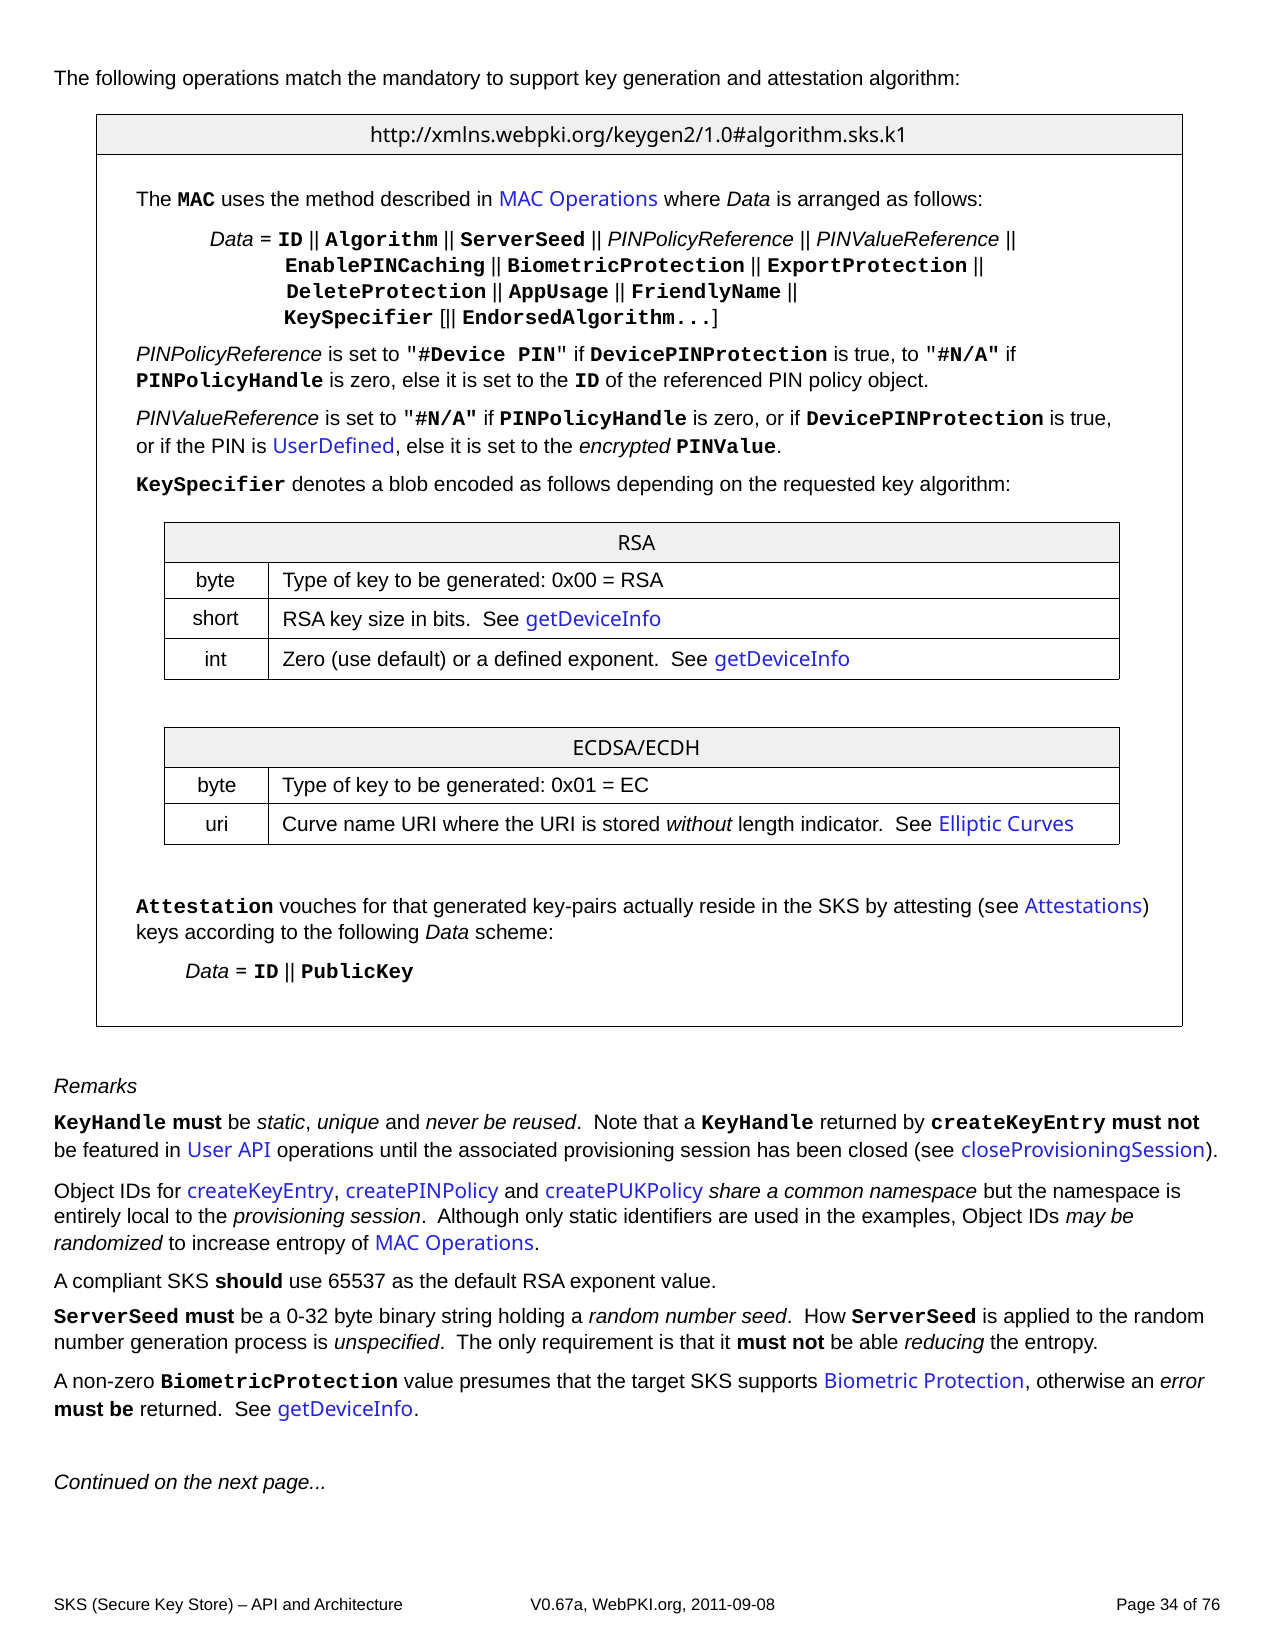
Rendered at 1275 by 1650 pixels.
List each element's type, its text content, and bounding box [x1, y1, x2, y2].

text A compliant SKS should use 65537 as the default RSA exponent value. [54, 1268, 1221, 1292]
table_cell byte [165, 563, 268, 598]
table_cell Type of key to be generated: 0x00 = RSA [269, 563, 1119, 598]
table_cell short [165, 599, 268, 638]
text The following operations match the mandatory to support key generation and attestation algorithm: [54, 66, 1221, 90]
text ServerSeed must be a 0-32 byte binary string holding a random number seed. How ServerSeed is applied to the random number generation process is unspecified. The only requirement is that it must not be able reducing the entropy. [54, 1304, 1221, 1354]
table_cell int [165, 639, 268, 679]
table_header ECDSA/ECDH [165, 728, 1119, 767]
table_cell Type of key to be generated: 0x01 = EC [269, 768, 1119, 803]
table_header RSA [165, 523, 1119, 562]
text Object IDs for createKeyEntry, createPINPolicy and createPUKPolicy share a common namespace but the namespace is entirely local to the provisioning session. Although only static identifiers are used in the examples, Object IDs may be randomized to increase entropy of MAC Operations. [54, 1176, 1221, 1257]
text Remarks [54, 1074, 1221, 1098]
text KeyHandle must be static, unique and never be reused. Note that a KeyHandle returned by createKeyEntry must not be featured in User API operations until the associated provisioning session has been closed (see closeProvisioningSession). [54, 1110, 1221, 1164]
table_cell Curve name URI where the URI is stored without length indicator. See Elliptic Curves [269, 804, 1119, 843]
table_cell uri [165, 804, 268, 843]
text A non-zero BiometricProtection value presumes that the target SKS supports Biometric Protection, otherwise an error must be returned. See getDeviceInfo. [54, 1366, 1221, 1423]
text Continued on the next page... [54, 1470, 1221, 1494]
table_cell Zero (use default) or a defined exponent. See getDeviceInfo [269, 639, 1119, 679]
table_header http://xmlns.webpki.org/keygen2/1.0#algorithm.sks.k1 [97, 115, 1182, 154]
table_cell RSA key size in bits. See getDeviceInfo [269, 599, 1119, 638]
table_cell byte [165, 768, 268, 803]
table_cell The MAC uses the method described in MAC Operations where Data is arranged as follows: Data = ID || Algorithm || ServerSeed || PINPolicyReference || PINValueReference || EnablePINCaching || BiometricProtection || ExportProtection || DeleteProtection || AppUsage || FriendlyName || KeySpecifier [|| EndorsedAlgorithm...] PINPolicyReference is set to "#Device PIN" if DevicePINProtection is true, to "#N/A" if PINPolicyHandle is zero, else it is set to the ID of the referenced PIN policy object. PINValueReference is set to "#N/A" if PINPolicyHandle is zero, or if DevicePINProtection is true, or if the PIN is UserDefined, else it is set to the encrypted PINValue. KeySpecifier denotes a blob encoded as follows depending on the requested key algorithm: Attestation vouches for that generated key-pairs actually reside in the SKS by attesting (see Attestations) keys according to the following Data scheme: Data = ID || PublicKey [97, 155, 1182, 1026]
